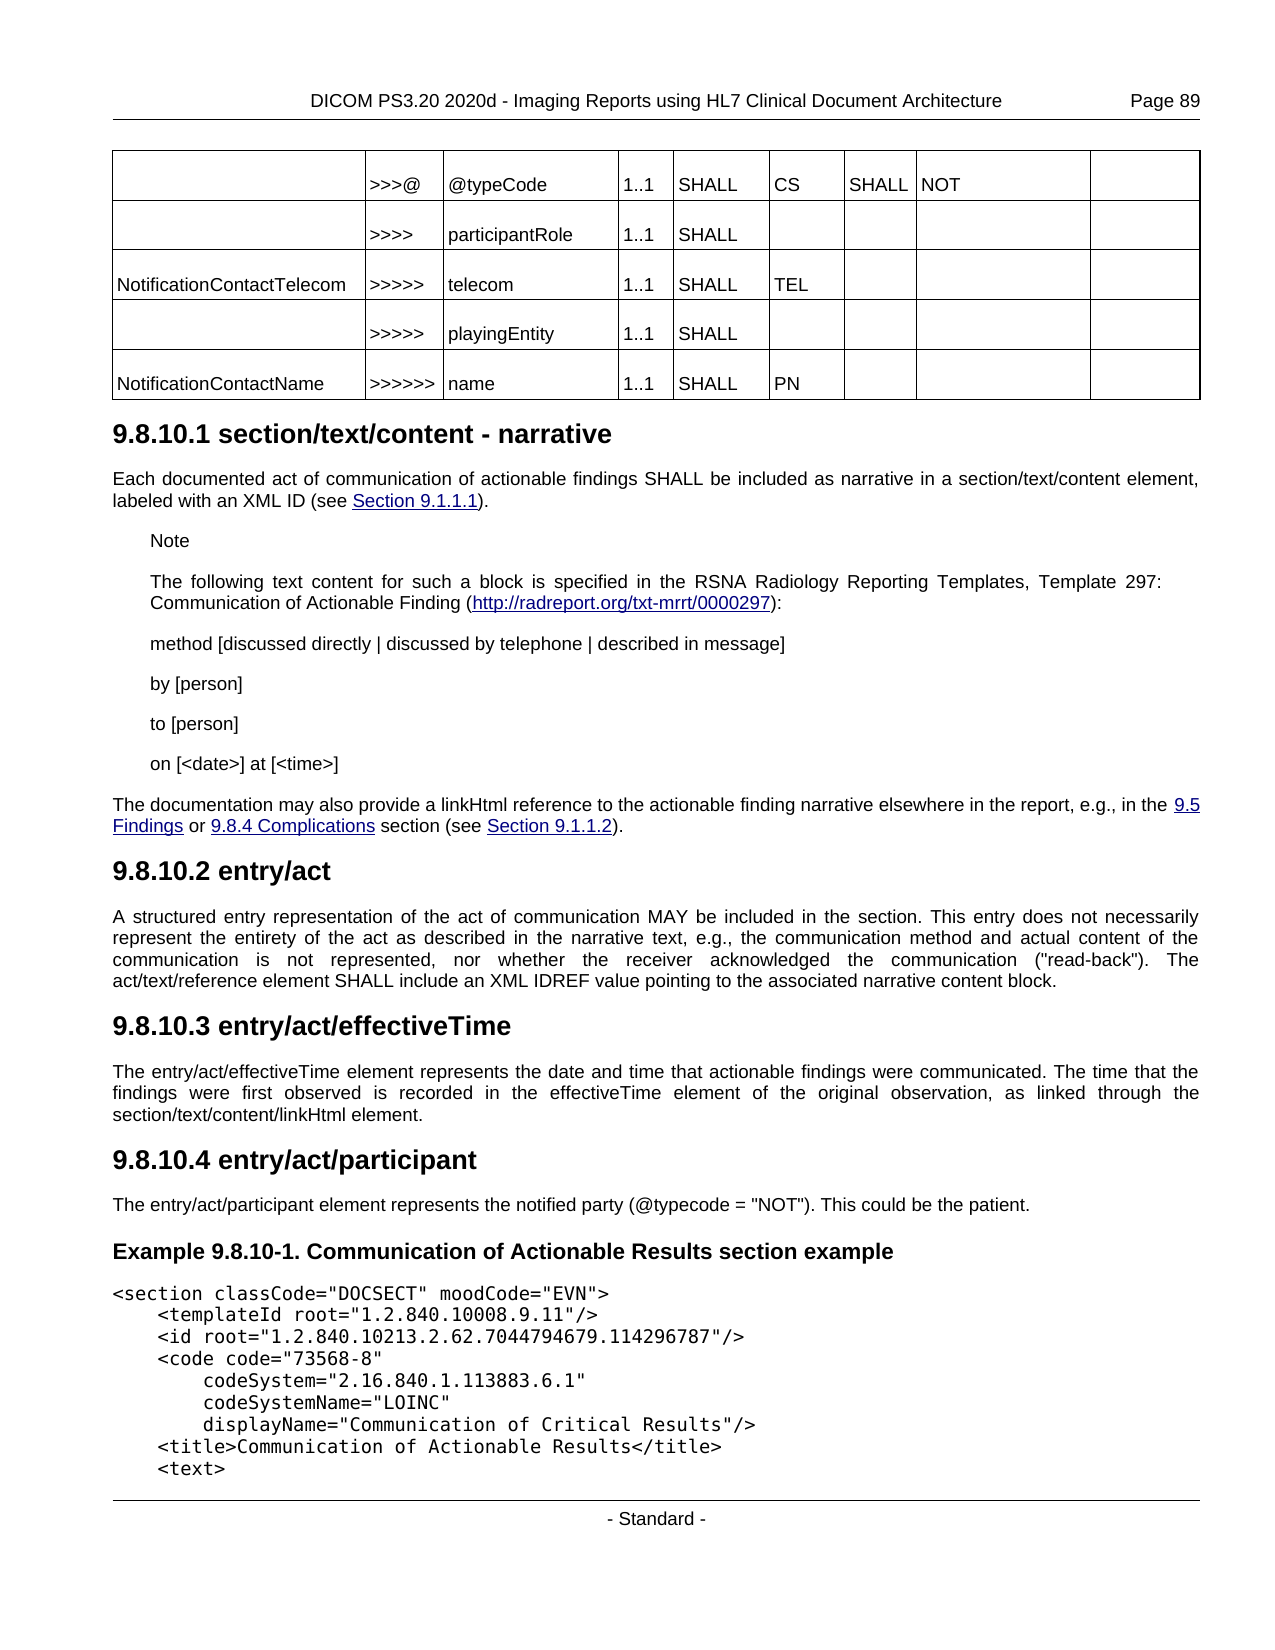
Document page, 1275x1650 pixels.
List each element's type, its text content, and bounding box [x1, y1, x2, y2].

table_cell TEL [770, 250, 844, 299]
text by [person] [150, 673, 1162, 694]
table_cell >>>> [366, 201, 443, 249]
table_cell >>>>>> [366, 350, 443, 398]
table_cell participant​Role [444, 201, 618, 249]
table_cell @typeCode [444, 151, 618, 200]
text 9.8.10.3 entry/act/effectiveTime [112, 1010, 1200, 1042]
table_cell name [444, 350, 618, 398]
text Note [150, 530, 1162, 552]
table_cell [113, 151, 365, 200]
text 9.8.10.1 section/text/content - narrative [112, 418, 1200, 449]
table_cell Notification​Contact​Telecom [113, 250, 365, 299]
text method [discussed directly | discussed by telephone | described in message] [150, 632, 1162, 654]
table_cell SHALL [845, 151, 916, 200]
table_cell telecom [444, 250, 618, 299]
table_cell [845, 250, 916, 299]
table_cell NOT [917, 151, 1090, 200]
table_cell SHALL [674, 201, 769, 249]
text A structured entry representation of the act of communication MAY be included in the section. This entry does not necessarily represent the entirety of the act as described in the narrative text, e.g., the communication method and actual content of the communication is not represented, nor whether the receiver acknowledged the communication ("read-back"). The act/text/reference element SHALL include an XML IDREF value pointing to the associated narrative content block. [112, 905, 1200, 992]
text <section classCode="DOCSECT" moodCode="EVN"> <templateId root="1.2.840.10008.9.11"/> <id root="1.2.840.10213.2.62.7044794679.114296787"/> <code code="73568-8" codeSystem="2.16.840.1.113883.6.1" codeSystemName="LOINC" displayName="Communication of Critical Results"/> <title>Communication of Actionable Results</title> <text> [112, 1282, 1200, 1479]
table_cell CS [770, 151, 844, 200]
table_cell [1091, 350, 1199, 398]
text The entry/act/effectiveTime element represents the date and time that actionable findings were communicated. The time that the findings were first observed is recorded in the effectiveTime element of the original observation, as linked through the section/text/content/linkHtml element. [112, 1060, 1200, 1125]
table_cell >>>>> [366, 250, 443, 299]
table_cell [845, 201, 916, 249]
table_cell 1..1 [619, 300, 673, 349]
table_cell [1091, 250, 1199, 299]
table_cell 1..1 [619, 201, 673, 249]
text Each documented act of communication of actionable findings SHALL be included as narrative in a section/text/content element, labeled with an XML ID (see Section 9.1.1.1). [112, 468, 1200, 511]
table_cell [1091, 300, 1199, 349]
table_cell SHALL [674, 151, 769, 200]
table_cell 1..1 [619, 151, 673, 200]
text to [person] [150, 713, 1162, 734]
table_cell [113, 201, 365, 249]
table_cell [917, 201, 1090, 249]
text Example 9.8.10-1. Communication of Actionable Results section example [112, 1238, 1200, 1264]
table_cell >>>>> [366, 300, 443, 349]
table_cell [770, 201, 844, 249]
table_cell PN [770, 350, 844, 398]
table_cell 1..1 [619, 250, 673, 299]
table_cell [917, 350, 1090, 398]
table_cell Notification​Contact​Name [113, 350, 365, 398]
table_cell [845, 350, 916, 398]
table_cell [845, 300, 916, 349]
table_cell SHALL [674, 250, 769, 299]
table_cell [1091, 201, 1199, 249]
table_cell [113, 300, 365, 349]
table_cell 1..1 [619, 350, 673, 398]
table_cell [917, 300, 1090, 349]
table_cell playing​Entity [444, 300, 618, 349]
text on [<date>] at [<time>] [150, 753, 1162, 775]
table_cell SHALL [674, 350, 769, 398]
table_cell >>>@ [366, 151, 443, 200]
table_cell SHALL [674, 300, 769, 349]
table_cell [1091, 151, 1199, 200]
text 9.8.10.4 entry/act/participant [112, 1144, 1200, 1175]
text 9.8.10.2 entry/act [112, 855, 1200, 887]
text The following text content for such a block is specified in the RSNA Radiology Reporting Templates, Template 297: Communication of Actionable Finding (http://​radreport.org/​txt-mrrt/​0000297): [150, 570, 1162, 613]
table_cell [770, 300, 844, 349]
text The entry/act/participant element represents the notified party (@typecode = "NOT"). This could be the patient. [112, 1194, 1200, 1215]
table_cell [917, 250, 1090, 299]
text The documentation may also provide a linkHtml reference to the actionable finding narrative elsewhere in the report, e.g., in the 9.5 Findings or 9.8.4 Complications section (see Section 9.1.1.2). [112, 793, 1200, 837]
